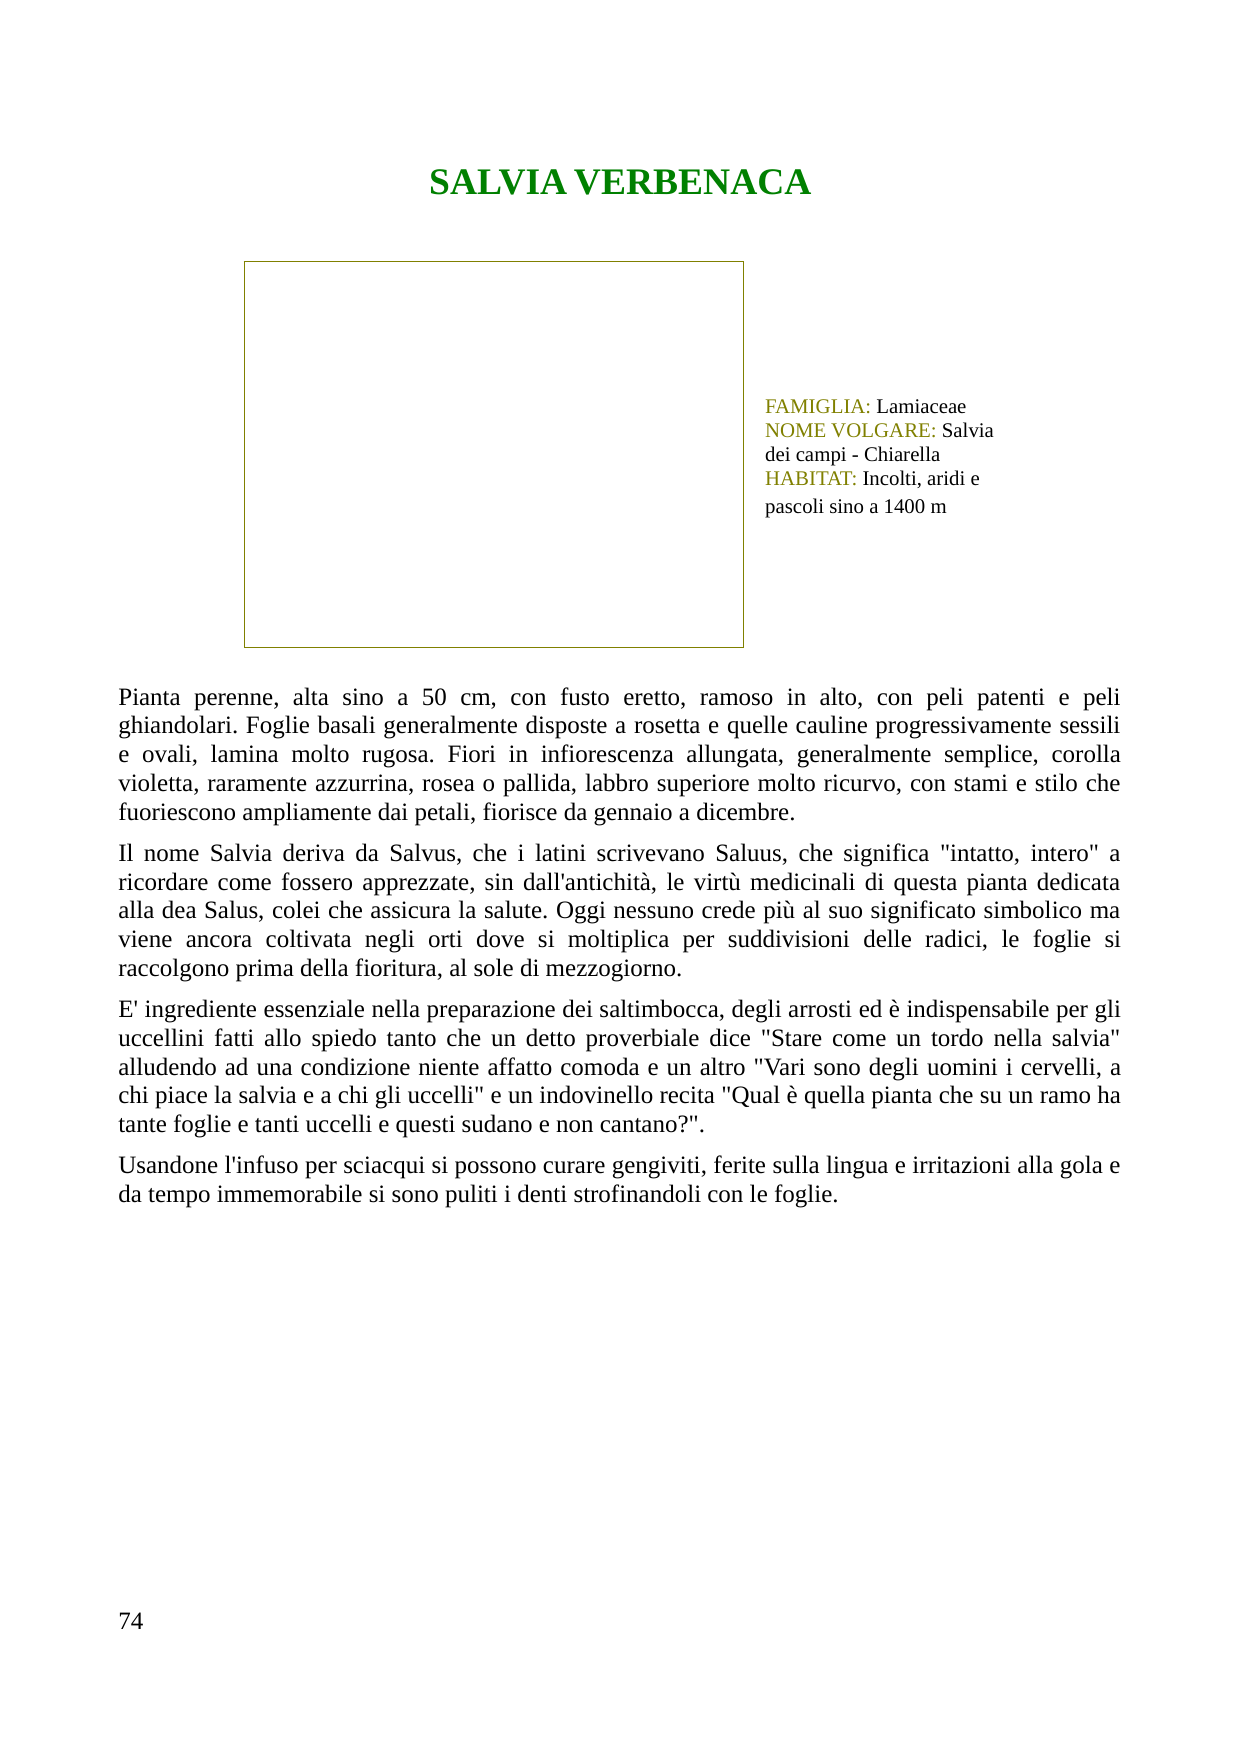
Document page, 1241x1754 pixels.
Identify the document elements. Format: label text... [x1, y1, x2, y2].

text Usandone l'infuso per sciacqui si possono curare gengiviti, ferite sulla lingua e irritazioni alla gola e da tempo immemorabile si sono puliti i denti strofinandoli con le foglie. [118, 1151, 1122, 1208]
text E' ingrediente essenziale nella preparazione dei saltimbocca, degli arrosti ed è indispensabile per gli uccellini fatti allo spiedo tanto che un detto proverbiale dice "Stare come un tordo nella salvia" alludendo ad una condizione niente affatto comoda e un altro "Vari sono degli uomini i cervelli, a chi piace la salvia e a chi gli uccelli" e un indovinello recita "Qual è quella pianta che su un ramo ha tante foglie e tanti uccelli e questi sudano e non cantano?". [118, 994, 1122, 1138]
table_cell FAMIGLIA: Lamiaceae NOME VOLGARE: Salvia dei campi - Chiarella HABITAT: Incolti, aridi e pascoli sino a 1400 m [765, 261, 1009, 682]
table_cell [231, 261, 765, 682]
text Il nome Salvia deriva da Salvus, che i latini scrivevano Saluus, che significa "intatto, intero" a ricordare come fossero apprezzate, sin dall'antichità, le virtù medicinali di questa pianta dedicata alla dea Salus, colei che assicura la salute. Oggi nessuno crede più al suo significato simbolico ma viene ancora coltivata negli orti dove si moltiplica per suddivisioni delle radici, le foglie si raccolgono prima della fioritura, al sole di mezzogiorno. [118, 838, 1122, 982]
table_cell [245, 262, 743, 647]
text Pianta perenne, alta sino a 50 cm, con fusto eretto, ramoso in alto, con peli patenti e peli ghiandolari. Foglie basali generalmente disposte a rosetta e quelle cauline progressivamente sessili e ovali, lamina molto rugosa. Fiori in infiorescenza allungata, generalmente semplice, corolla violetta, raramente azzurrina, rosea o pallida, labbro superiore molto ricurvo, con stami e stilo che fuoriescono ampliamente dai petali, fiorisce da gennaio a dicembre. [118, 682, 1122, 826]
table_header SALVIA VERBENACA [231, 159, 1009, 261]
